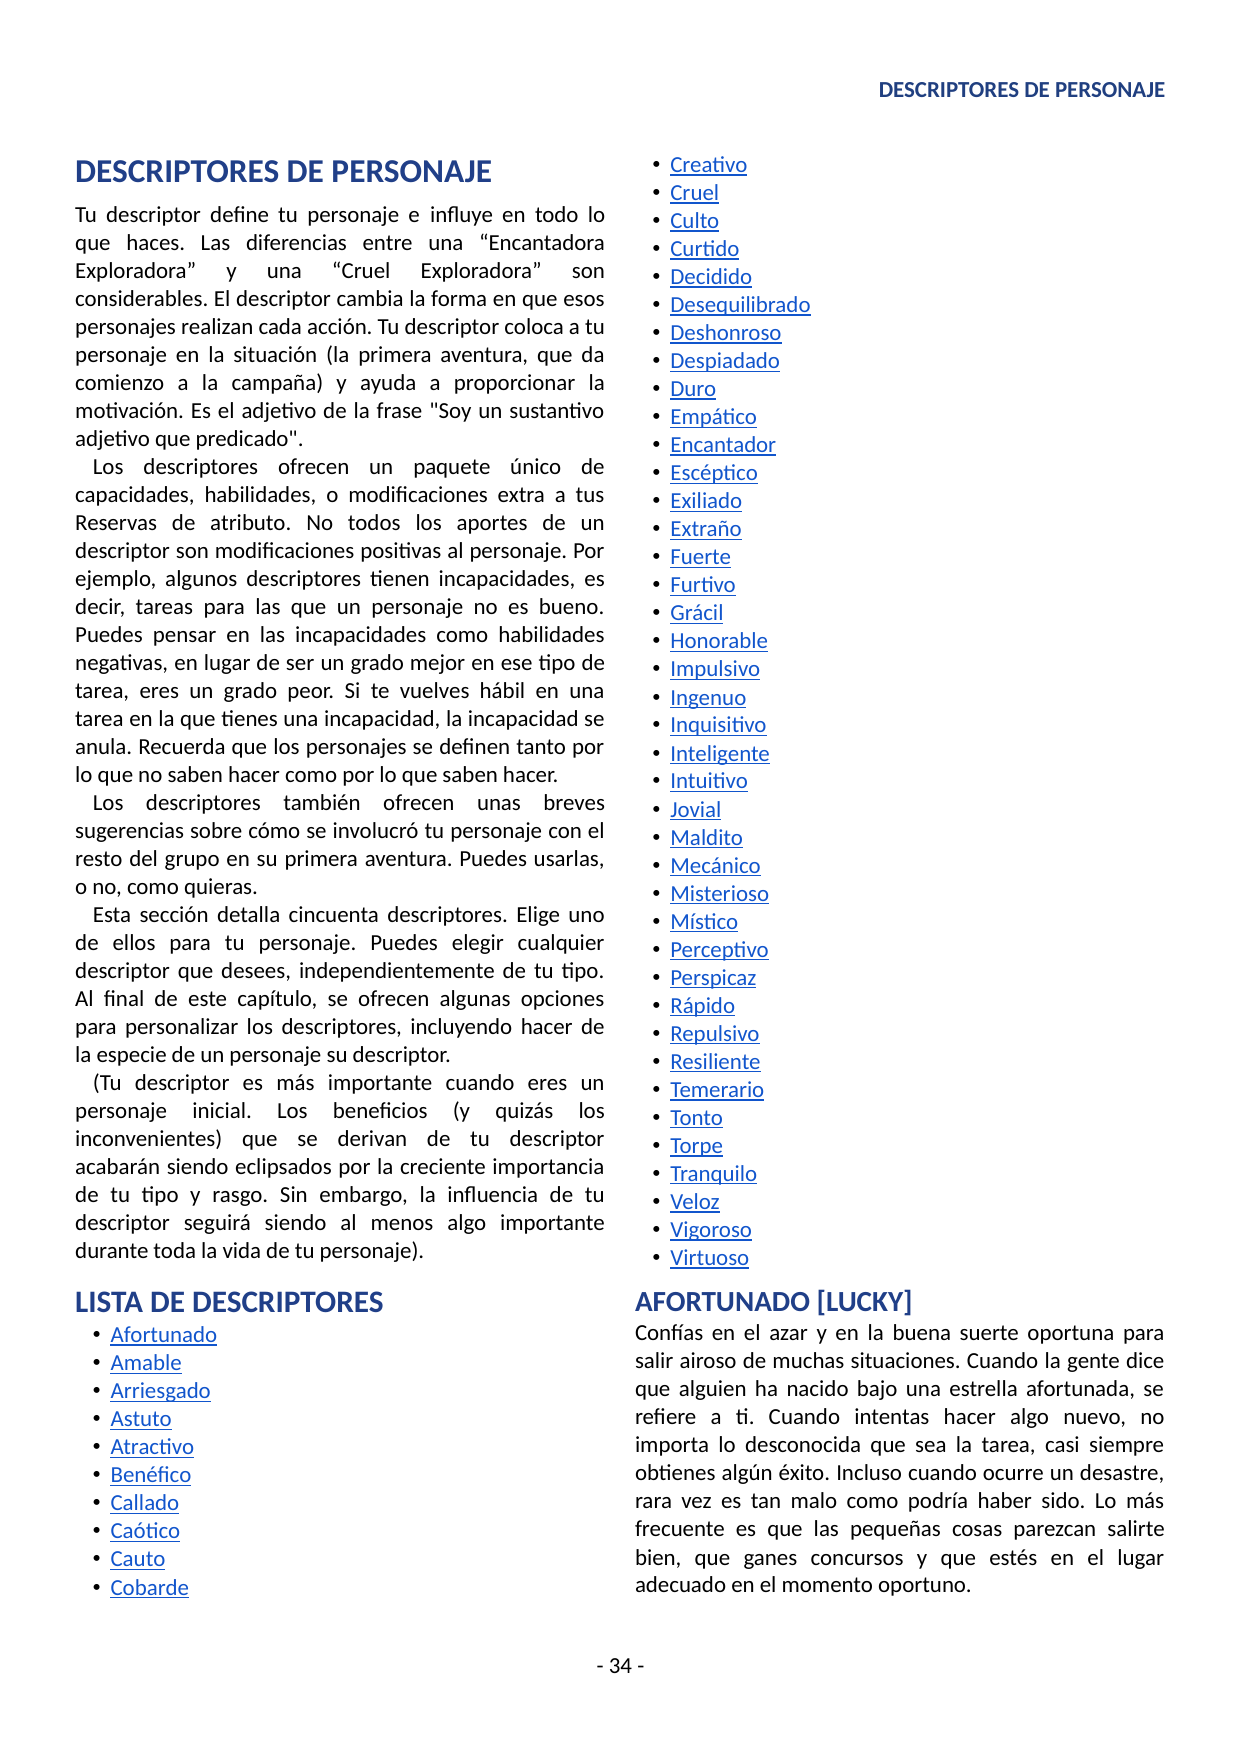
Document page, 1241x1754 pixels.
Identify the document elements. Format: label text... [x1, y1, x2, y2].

list Cauto [93, 1544, 605, 1573]
text Tu descriptor define tu personaje e influye en todo lo que haces. Las diferencias entre una “Encantadora Exploradora” y una “Cruel Exploradora” son considerables. El descriptor cambia la forma en que esos personajes realizan cada acción. Tu descriptor coloca a tu personaje en la situación (la primera aventura, que da comienzo a la campaña) y ayuda a proporcionar la motivación. Es el adjetivo de la frase "Soy un sustantivo adjetivo que predicado". [75, 200, 605, 452]
list Arriesgado [93, 1376, 605, 1404]
list Decidido [652, 262, 1165, 290]
list Grácil [652, 598, 1165, 627]
list Perceptivo [652, 935, 1165, 963]
list Maldito [652, 823, 1165, 851]
list Empático [652, 402, 1165, 430]
list Despiadado [652, 346, 1165, 374]
list Torpe [652, 1131, 1165, 1159]
list Deshonroso [652, 318, 1165, 346]
list Ingenuo [652, 683, 1165, 711]
list Curtido [652, 234, 1165, 262]
text Confías en el azar y en la buena suerte oportuna para salir airoso de muchas situaciones. Cuando la gente dice que alguien ha nacido bajo una estrella afortunada, se refiere a ti. Cuando intentas hacer algo nuevo, no importa lo desconocida que sea la tarea, casi siempre obtienes algún éxito. Incluso cuando ocurre un desastre, rara vez es tan malo como podría haber sido. Lo más frecuente es que las pequeñas cosas parezcan salirte bien, que ganes concursos y que estés en el lugar adecuado en el momento oportuno. [635, 1318, 1165, 1599]
list Temerario [652, 1075, 1165, 1103]
list Atractivo [93, 1432, 605, 1461]
list Mecánico [652, 851, 1165, 879]
list Creativo [652, 150, 1165, 178]
list Veloz [652, 1187, 1165, 1215]
list Inteligente [652, 739, 1165, 767]
list Afortunado [93, 1320, 605, 1348]
list Impulsivo [652, 654, 1165, 683]
list Duro [652, 374, 1165, 402]
list Intuitivo [652, 767, 1165, 795]
list Rápido [652, 991, 1165, 1019]
list Místico [652, 907, 1165, 935]
list Encantador [652, 430, 1165, 458]
list Jovial [652, 795, 1165, 823]
subtitle Lista de descriptores [75, 1282, 605, 1320]
list Amable [93, 1348, 605, 1376]
list Fuerte [652, 542, 1165, 571]
text (Tu descriptor es más importante cuando eres un personaje inicial. Los beneficios (y quizás los inconvenientes) que se derivan de tu descriptor acabarán siendo eclipsados por la creciente importancia de tu tipo y rasgo. Sin embargo, la influencia de tu descriptor seguirá siendo al menos algo importante durante toda la vida de tu personaje). [75, 1068, 605, 1264]
subtitle Descriptores de personaje [75, 150, 605, 191]
subtitle Afortunado [Lucky] [635, 1283, 1165, 1318]
list Cobarde [93, 1573, 605, 1601]
list Perspicaz [652, 963, 1165, 991]
list Virtuoso [652, 1243, 1165, 1271]
text Los descriptores también ofrecen unas breves sugerencias sobre cómo se involucró tu personaje con el resto del grupo en su primera aventura. Puedes usarlas, o no, como quieras. [75, 788, 605, 900]
list Escéptico [652, 458, 1165, 486]
list Caótico [93, 1517, 605, 1544]
list Callado [93, 1488, 605, 1517]
list Inquisitivo [652, 711, 1165, 739]
list Honorable [652, 627, 1165, 654]
list Culto [652, 206, 1165, 234]
list Benéfico [93, 1461, 605, 1488]
list Tonto [652, 1103, 1165, 1131]
list Furtivo [652, 571, 1165, 598]
list Vigoroso [652, 1215, 1165, 1243]
text Los descriptores ofrecen un paquete único de capacidades, habilidades, o modificaciones extra a tus Reservas de atributo. No todos los aportes de un descriptor son modificaciones positivas al personaje. Por ejemplo, algunos descriptores tienen incapacidades, es decir, tareas para las que un personaje no es bueno. Puedes pensar en las incapacidades como habilidades negativas, en lugar de ser un grado mejor en ese tipo de tarea, eres un grado peor. Si te vuelves hábil en una tarea en la que tienes una incapacidad, la incapacidad se anula. Recuerda que los personajes se definen tanto por lo que no saben hacer como por lo que saben hacer. [75, 452, 605, 788]
list Resiliente [652, 1047, 1165, 1075]
list Exiliado [652, 486, 1165, 514]
list Tranquilo [652, 1159, 1165, 1187]
list Repulsivo [652, 1019, 1165, 1047]
list Extraño [652, 514, 1165, 542]
list Misterioso [652, 879, 1165, 907]
text Esta sección detalla cincuenta descriptores. Elige uno de ellos para tu personaje. Puedes elegir cualquier descriptor que desees, independientemente de tu tipo. Al final de este capítulo, se ofrecen algunas opciones para personalizar los descriptores, incluyendo hacer de la especie de un personaje su descriptor. [75, 900, 605, 1068]
list Cruel [652, 178, 1165, 206]
list Desequilibrado [652, 290, 1165, 318]
list Astuto [93, 1404, 605, 1432]
